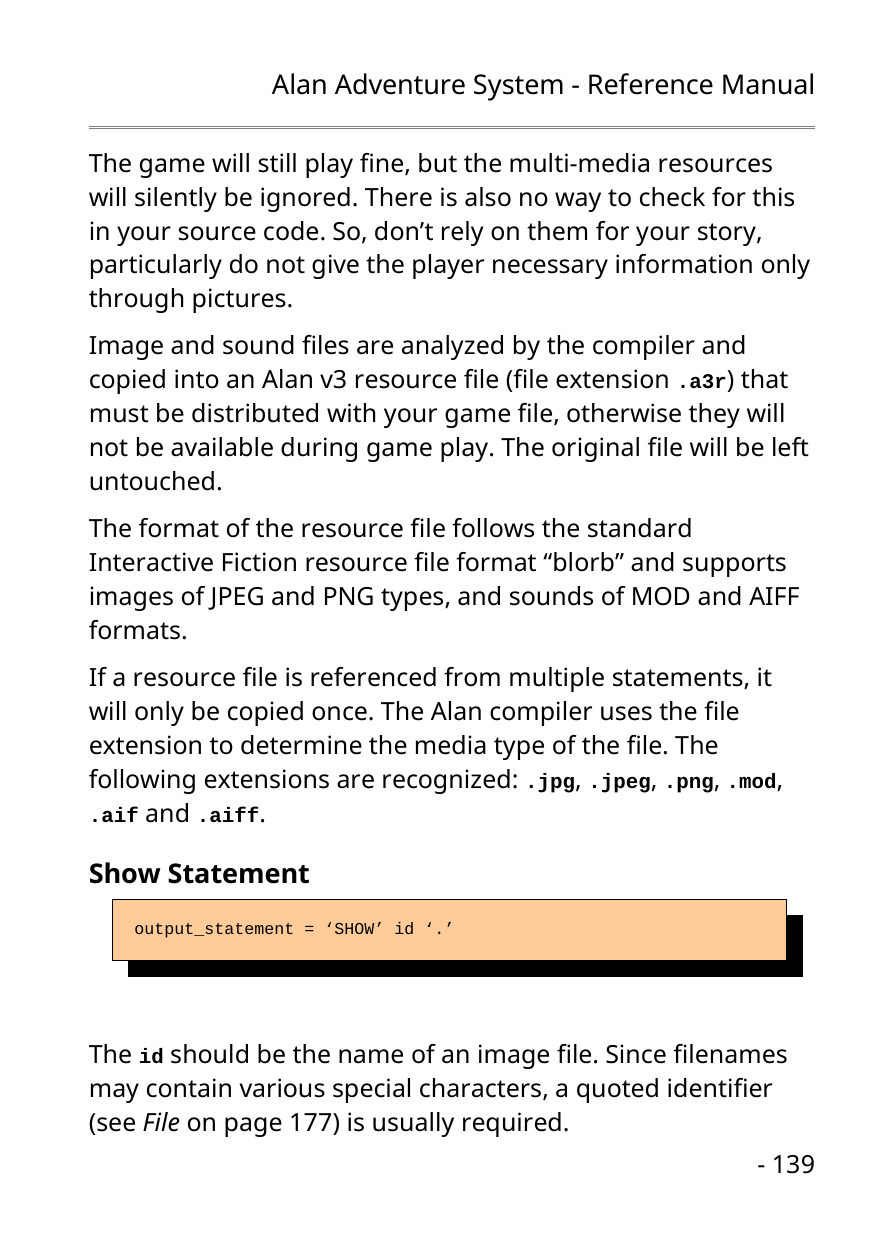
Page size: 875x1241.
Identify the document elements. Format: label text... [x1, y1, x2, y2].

text The format of the resource file follows the standard Interactive Fiction resource file format “blorb” and supports images of JPEG and PNG types, and sounds of MOD and AIFF formats. [88, 511, 815, 647]
text The id should be the name of an image file. Since filenames may contain various special characters, a quoted identifier (see File on page 137) is usually required. [88, 1037, 815, 1139]
text Image and sound files are analyzed by the compiler and copied into an Alan v3 resource file (file extension .a3r) that must be distributed with your game file, otherwise they will not be available during game play. The original file will be left untouched. [88, 328, 815, 498]
text If a resource file is referenced from multiple statements, it will only be copied once. The Alan compiler uses the file extension to determine the media type of the file. The following extensions are recognized: .jpg, .jpeg, .png, .mod, .aif and .aiff. [88, 660, 815, 829]
text output_statement = ‘SHOW’ id ‘.’ [113, 900, 786, 960]
text The game will still play fine, but the multi-media resources will silently be ignored. There is also no way to check for this in your source code. So, don’t rely on them for your story, particularly do not give the player necessary information only through pictures. [88, 146, 815, 315]
subtitle Show Statement [88, 855, 815, 892]
